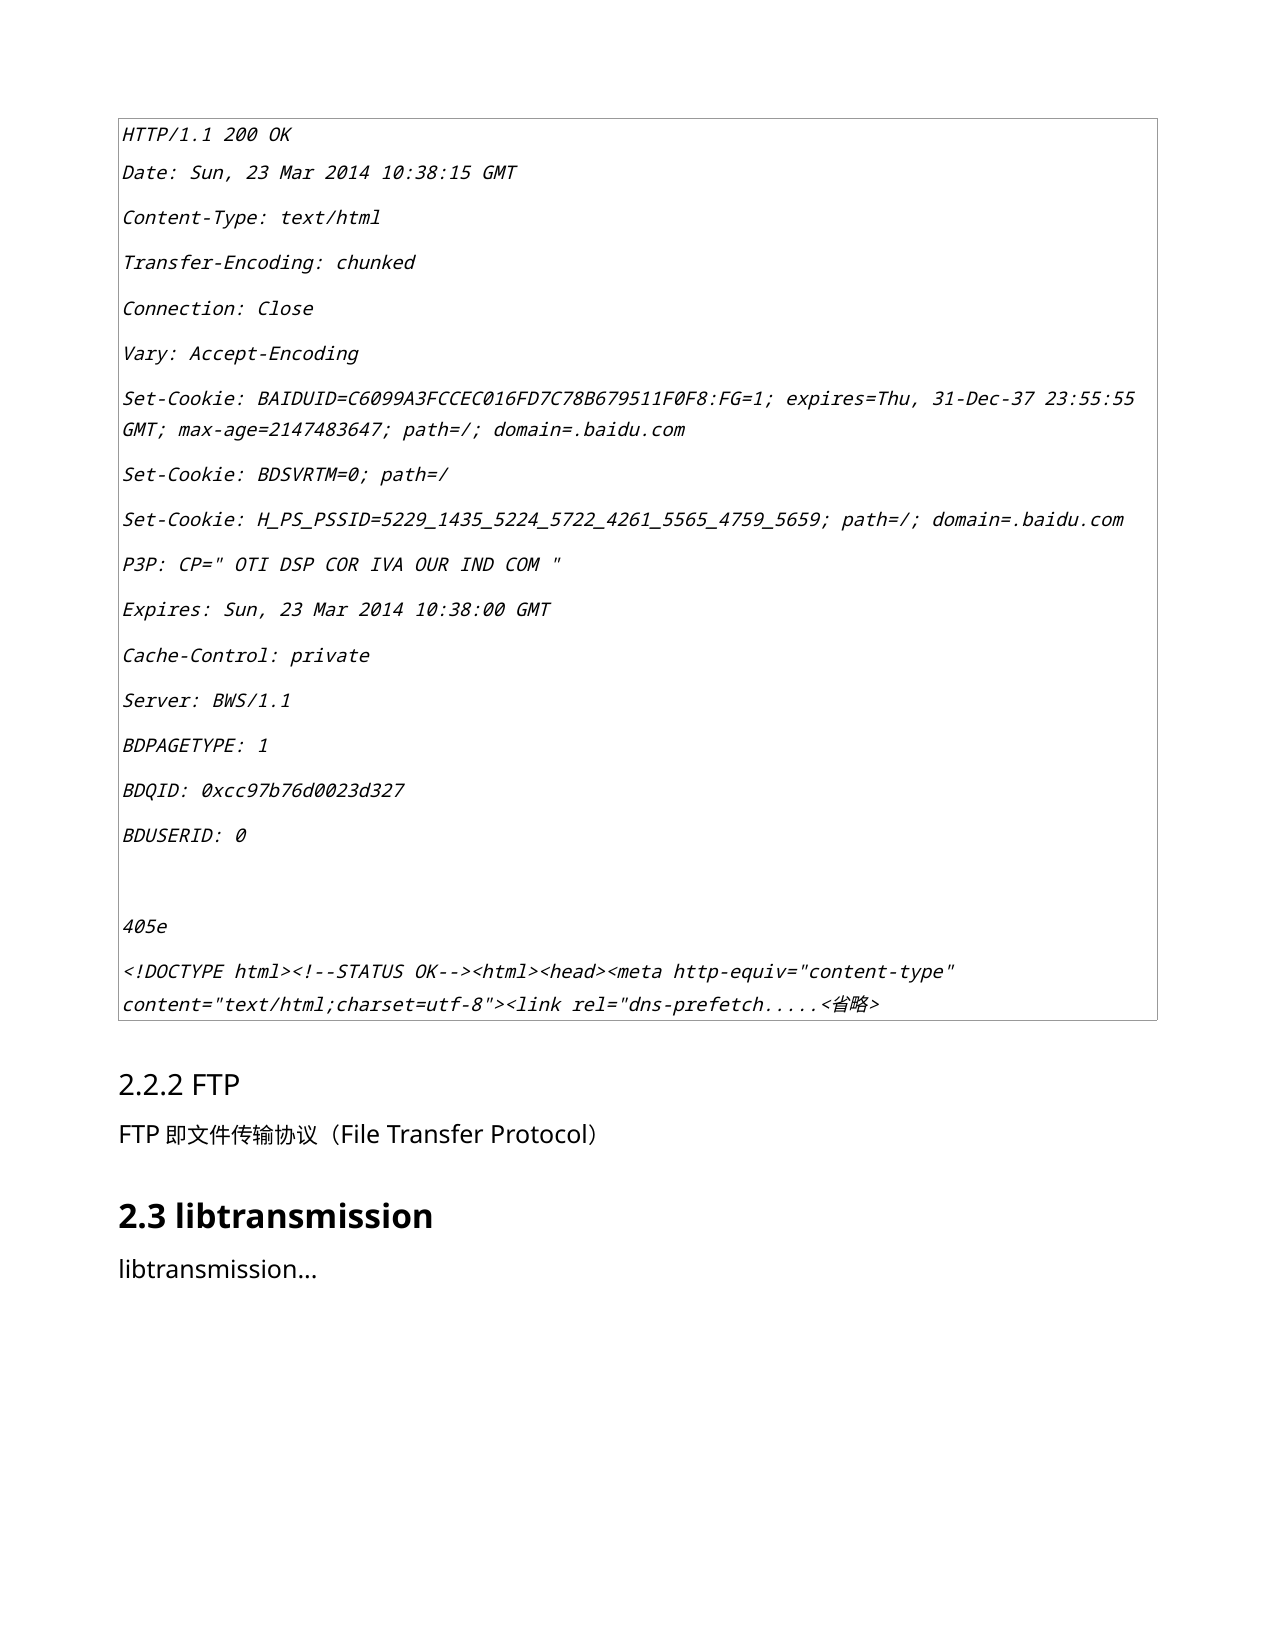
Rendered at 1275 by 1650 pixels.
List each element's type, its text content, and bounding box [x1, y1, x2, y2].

text Set-Cookie: BAIDUID=C6099A3FCCEC016FD7C78B679511F0F8:FG=1; expires=Thu, 31-Dec-37 23:55:55 GMT; max-age=2147483647; path=/; domain=.baidu.com [119, 382, 1157, 441]
text Server: BWS/1.1 [119, 684, 1157, 713]
subtitle HTTP/1.1 200 OK [119, 119, 1157, 147]
text Set-Cookie: BDSVRTM=0; path=/ [119, 458, 1157, 487]
text Connection: Close [119, 292, 1157, 320]
subtitle 2.2.2 FTP [118, 1065, 1157, 1104]
subtitle 2.3 libtransmission [118, 1193, 1157, 1239]
text Date: Sun, 23 Mar 2014 10:38:15 GMT [119, 156, 1157, 185]
text BDUSERID: 0 [119, 820, 1157, 848]
text BDPAGETYPE: 1 [119, 729, 1157, 758]
text Cache-Control: private [119, 639, 1157, 667]
text BDQID: 0xcc97b76d0023d327 [119, 774, 1157, 803]
text Content-Type: text/html [119, 201, 1157, 230]
text 405e [119, 910, 1157, 939]
text Transfer-Encoding: chunked [119, 247, 1157, 275]
text libtransmission... [118, 1251, 1157, 1285]
text Expires: Sun, 23 Mar 2014 10:38:00 GMT [119, 594, 1157, 622]
text Vary: Accept-Encoding [119, 337, 1157, 366]
text Set-Cookie: H_PS_PSSID=5229_1435_5224_5722_4261_5565_4759_5659; path=/; domain=.baidu.com [119, 503, 1157, 532]
text P3P: CP=" OTI DSP COR IVA OUR IND COM " [119, 548, 1157, 577]
text <!DOCTYPE html><!--STATUS OK--><html><head><meta http-equiv="content-type" content="text/html;charset=utf-8"><link rel="dns-prefetch.....<省略> [119, 955, 1157, 1020]
text FTP即文件传输协议（File Transfer Protocol） [118, 1117, 1157, 1151]
